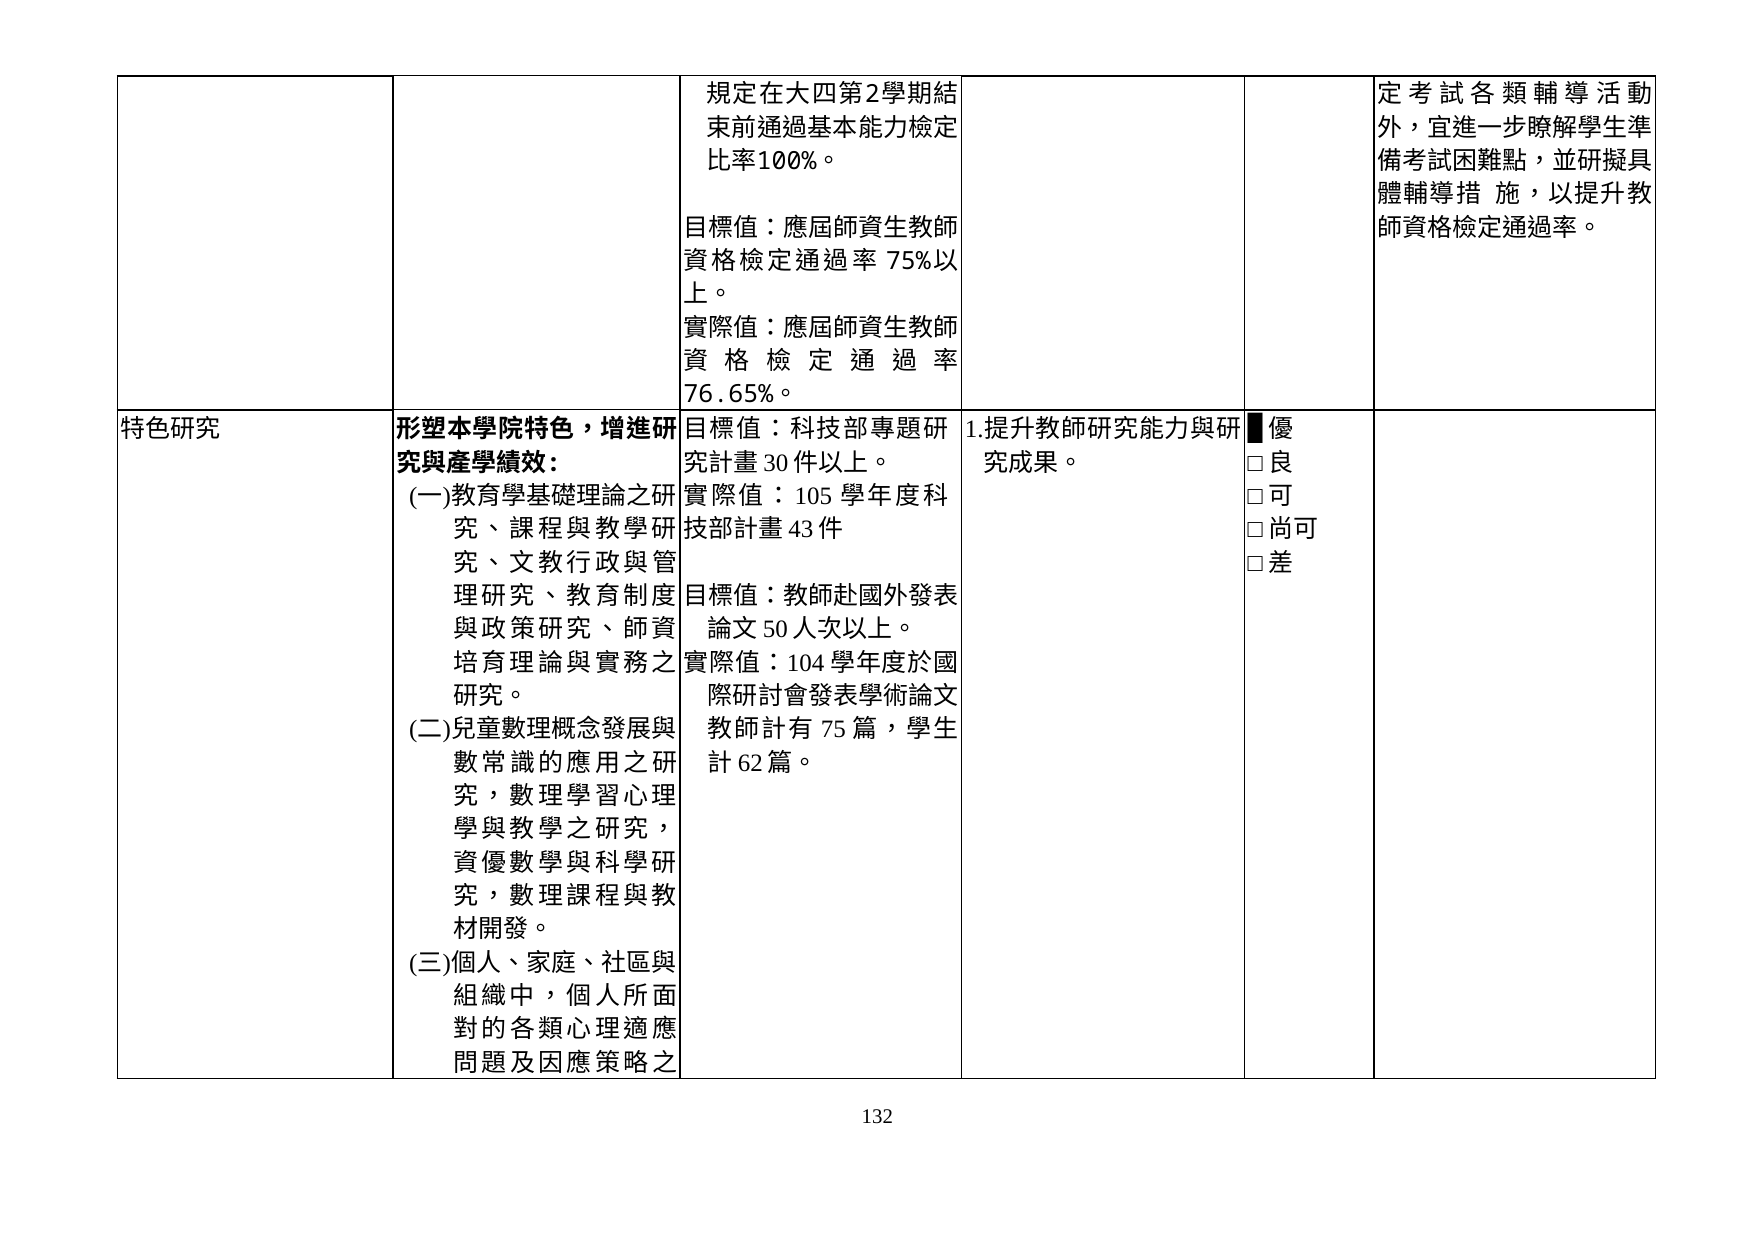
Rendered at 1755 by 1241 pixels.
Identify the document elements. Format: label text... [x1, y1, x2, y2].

table_cell 定考試各類輔導活動 外，宜進一步瞭解學生準備考試困難點，並研擬具體輔導措 施，以提升教師資格檢定通過率。 [1375, 77, 1655, 409]
table_cell █ 優 □ 良 □ 可 □ 尚可 □ 差 [1245, 411, 1373, 1078]
table_cell [962, 77, 1244, 409]
table_cell [394, 76, 679, 409]
table_cell [1375, 411, 1655, 1078]
table_cell 目標值：科技部專題研究計畫30件以上。 實際值：105學年度科技部計畫43件 目標值：教師赴國外發表論文50人次以上。 實際值：104學年度於國際研討會發表學術論文教師計有75篇，學生計62篇。 [681, 411, 961, 1078]
table_cell 特色研究 [118, 411, 392, 1078]
table_cell 規定在大四第2學期結束前通過基本能力檢定比率100%。 目標值：應屆師資生教師資格檢定通過率75%以上。 實際值：應屆師資生教師資格檢定通過率76.65%。 [681, 76, 961, 409]
table_cell [1245, 77, 1373, 409]
table_cell [118, 77, 392, 409]
table_cell 1.提升教師研究能力與研究成果。 [962, 411, 1244, 1078]
table_cell 形塑本學院特色，增進研究與產學績效: (一)教育學基礎理論之研究、課程與教學研究、文教行政與管理研究、教育制度與政策研究、師資培育理論與實務之研究。 (二)兒童數理概念發展與數常識的應用之研究，數理學習心理學與教學之研究，資優數學與科學研究，數理課程與教材開發。 (三)個人、家庭、社區與組織中，個人所面對的各類心理適應問題及因應策略之 [394, 410, 679, 1078]
